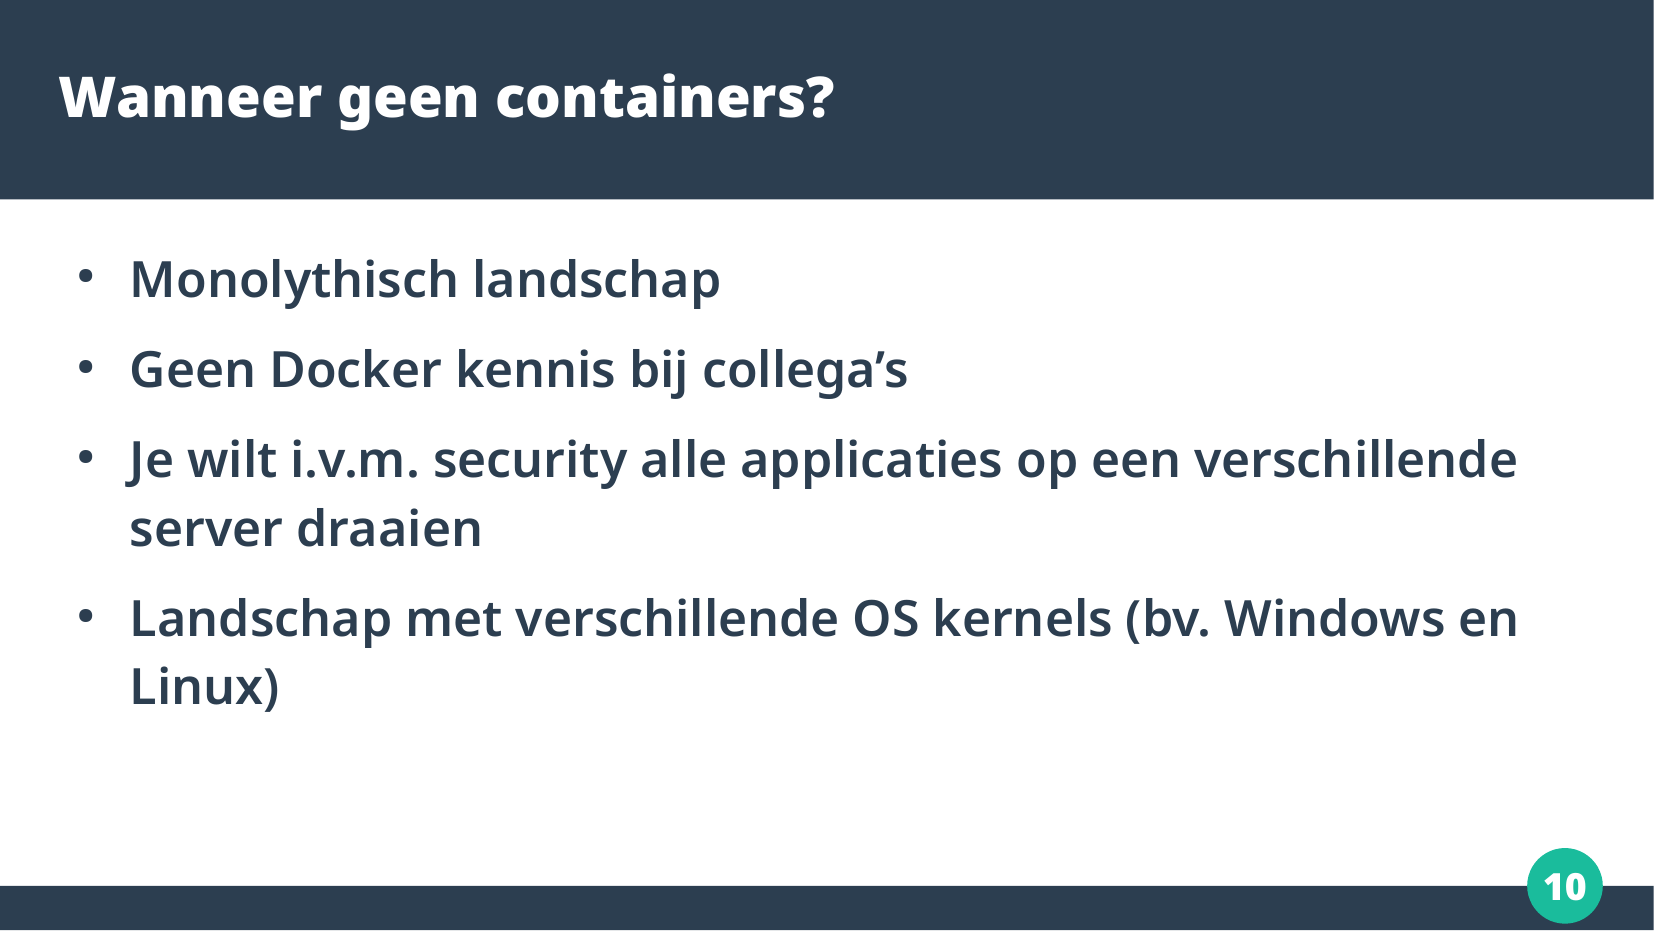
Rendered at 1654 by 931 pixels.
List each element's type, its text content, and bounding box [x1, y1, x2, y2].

list Monolythisch landschap Geen Docker kennis bij collega’s Je wilt i.v.m. security alle applicaties op een verschillende server draaien Landschap met verschillende OS kernels (bv. Windows en Linux) [59, 243, 1595, 864]
title Wanneer geen containers? [59, 37, 1595, 156]
